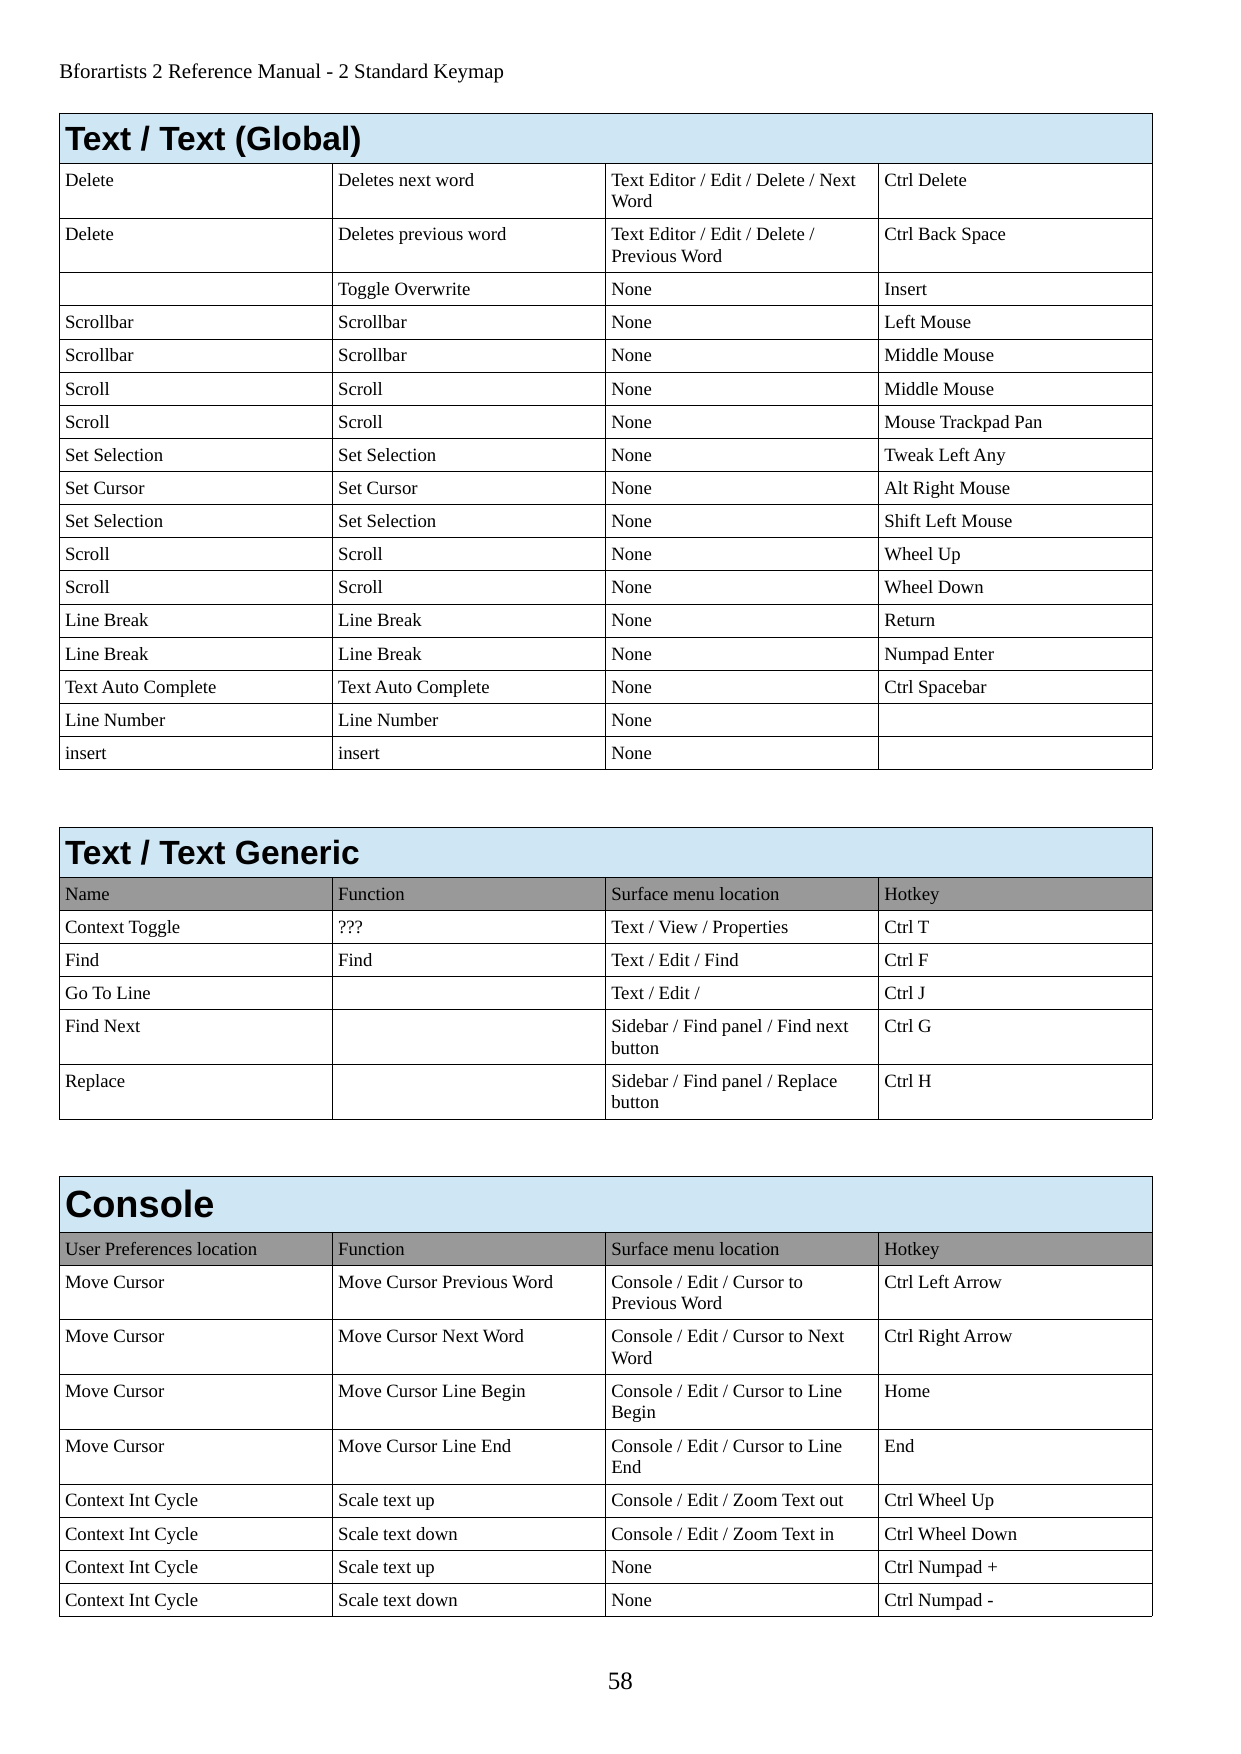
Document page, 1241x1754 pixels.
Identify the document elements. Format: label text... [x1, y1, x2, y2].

table_cell Go To Line [60, 977, 332, 1009]
table_cell Move Cursor Previous Word [333, 1266, 605, 1319]
table_cell Scroll [333, 373, 605, 405]
table_cell Context Int Cycle [60, 1518, 332, 1550]
table_cell Text Editor / Edit / Delete / Previous Word [606, 219, 878, 272]
table_cell Move Cursor Line End [333, 1430, 605, 1483]
table_cell [333, 1065, 605, 1119]
table_cell Middle Mouse [879, 340, 1152, 372]
table_cell Set Selection [60, 439, 332, 471]
table_cell Context Toggle [60, 911, 332, 943]
table_cell [60, 273, 332, 305]
table_cell Scale text down [333, 1518, 605, 1550]
table_cell Delete [60, 219, 332, 272]
table_cell Move Cursor [60, 1375, 332, 1429]
table_cell insert [60, 737, 332, 769]
table_cell Scroll [60, 538, 332, 570]
table_cell None [606, 472, 878, 504]
table_header Console [60, 1177, 1152, 1232]
table_cell Sidebar / Find panel / Find next button [606, 1010, 878, 1064]
table_cell Ctrl Spacebar [879, 671, 1152, 703]
table_cell Text / Edit / Find [606, 944, 878, 976]
table_cell Middle Mouse [879, 373, 1152, 405]
table_cell [333, 977, 605, 1009]
table_cell None [606, 737, 878, 769]
table_cell Move Cursor [60, 1430, 332, 1483]
table_cell [333, 1010, 605, 1064]
table_cell Wheel Down [879, 571, 1152, 603]
table_cell Ctrl Wheel Up [879, 1485, 1152, 1517]
table_cell Set Cursor [60, 472, 332, 504]
table_cell None [606, 1584, 878, 1616]
table_cell User Preferences location [60, 1233, 332, 1265]
table_cell Ctrl F [879, 944, 1152, 976]
table_cell None [606, 406, 878, 438]
table_cell [879, 737, 1152, 769]
table_cell Context Int Cycle [60, 1584, 332, 1616]
table_cell ??? [333, 911, 605, 943]
table_cell Set Selection [60, 505, 332, 537]
table_cell Delete [60, 164, 332, 217]
table_cell Scrollbar [333, 306, 605, 338]
table_cell End [879, 1430, 1152, 1483]
table_cell Ctrl Wheel Down [879, 1518, 1152, 1550]
table_cell Move Cursor [60, 1320, 332, 1374]
table_cell Text / Edit / [606, 977, 878, 1009]
table_cell Move Cursor [60, 1266, 332, 1319]
table_cell Deletes next word [333, 164, 605, 217]
table_cell Scale text up [333, 1485, 605, 1517]
table_cell Scroll [60, 406, 332, 438]
table_cell Scroll [60, 571, 332, 603]
table_cell Scrollbar [60, 340, 332, 372]
table_cell Home [879, 1375, 1152, 1429]
table_cell Console / Edit / Cursor to Previous Word [606, 1266, 878, 1319]
table_cell Scroll [333, 571, 605, 603]
table_cell Name [60, 878, 332, 910]
table_cell Set Selection [333, 505, 605, 537]
table_cell Console / Edit / Zoom Text out [606, 1485, 878, 1517]
table_cell Text Auto Complete [60, 671, 332, 703]
table_cell Ctrl Numpad + [879, 1551, 1152, 1583]
table_cell Line Break [60, 605, 332, 637]
table_cell None [606, 505, 878, 537]
table_cell Find Next [60, 1010, 332, 1064]
table_cell Set Selection [333, 439, 605, 471]
table_cell Scrollbar [333, 340, 605, 372]
table_cell Line Break [333, 605, 605, 637]
table_cell Set Cursor [333, 472, 605, 504]
table_cell Console / Edit / Cursor to Line Begin [606, 1375, 878, 1429]
table_cell None [606, 273, 878, 305]
table_header Text / Text (Global) [60, 114, 1152, 163]
table_header Text / Text Generic [60, 828, 1152, 877]
table_cell Line Break [60, 638, 332, 670]
table_cell None [606, 1551, 878, 1583]
table_cell Return [879, 605, 1152, 637]
table_cell Scroll [60, 373, 332, 405]
table_cell Hotkey [879, 1233, 1152, 1265]
table_cell Left Mouse [879, 306, 1152, 338]
table_cell Scale text down [333, 1584, 605, 1616]
table_cell Find [333, 944, 605, 976]
table_cell Move Cursor Next Word [333, 1320, 605, 1374]
table_cell None [606, 638, 878, 670]
table_cell Ctrl Back Space [879, 219, 1152, 272]
table_cell Toggle Overwrite [333, 273, 605, 305]
table_cell None [606, 340, 878, 372]
table_cell Alt Right Mouse [879, 472, 1152, 504]
table_cell None [606, 439, 878, 471]
table_cell Ctrl Numpad - [879, 1584, 1152, 1616]
table_cell Line Break [333, 638, 605, 670]
table_cell insert [333, 737, 605, 769]
table_cell Scale text up [333, 1551, 605, 1583]
table_cell Line Number [333, 704, 605, 736]
table_cell Context Int Cycle [60, 1551, 332, 1583]
table_cell Line Number [60, 704, 332, 736]
table_cell Ctrl G [879, 1010, 1152, 1064]
table_cell Function [333, 1233, 605, 1265]
table_cell Deletes previous word [333, 219, 605, 272]
table_cell None [606, 306, 878, 338]
table_cell Tweak Left Any [879, 439, 1152, 471]
table_cell None [606, 373, 878, 405]
table_cell Function [333, 878, 605, 910]
table_cell Console / Edit / Zoom Text in [606, 1518, 878, 1550]
table_cell Ctrl J [879, 977, 1152, 1009]
table_cell Context Int Cycle [60, 1485, 332, 1517]
table_cell Surface menu location [606, 1233, 878, 1265]
table_cell Console / Edit / Cursor to Line End [606, 1430, 878, 1483]
table_cell None [606, 671, 878, 703]
table_cell Insert [879, 273, 1152, 305]
table_cell Hotkey [879, 878, 1152, 910]
table_cell None [606, 605, 878, 637]
table_cell Ctrl T [879, 911, 1152, 943]
table_cell None [606, 704, 878, 736]
table_cell None [606, 571, 878, 603]
table_cell Mouse Trackpad Pan [879, 406, 1152, 438]
table_cell Shift Left Mouse [879, 505, 1152, 537]
table_cell Wheel Up [879, 538, 1152, 570]
table_cell Ctrl H [879, 1065, 1152, 1119]
table_cell Scroll [333, 538, 605, 570]
table_cell Ctrl Left Arrow [879, 1266, 1152, 1319]
table_cell Surface menu location [606, 878, 878, 910]
table_cell [879, 704, 1152, 736]
table_cell Find [60, 944, 332, 976]
table_cell Move Cursor Line Begin [333, 1375, 605, 1429]
table_cell Text Auto Complete [333, 671, 605, 703]
table_cell Replace [60, 1065, 332, 1119]
table_cell Numpad Enter [879, 638, 1152, 670]
table_cell None [606, 538, 878, 570]
table_cell Scrollbar [60, 306, 332, 338]
table_cell Scroll [333, 406, 605, 438]
table_cell Text Editor / Edit / Delete / Next Word [606, 164, 878, 217]
table_cell Sidebar / Find panel / Replace button [606, 1065, 878, 1119]
table_cell Console / Edit / Cursor to Next Word [606, 1320, 878, 1374]
table_cell Text / View / Properties [606, 911, 878, 943]
table_cell Ctrl Right Arrow [879, 1320, 1152, 1374]
table_cell Ctrl Delete [879, 164, 1152, 217]
